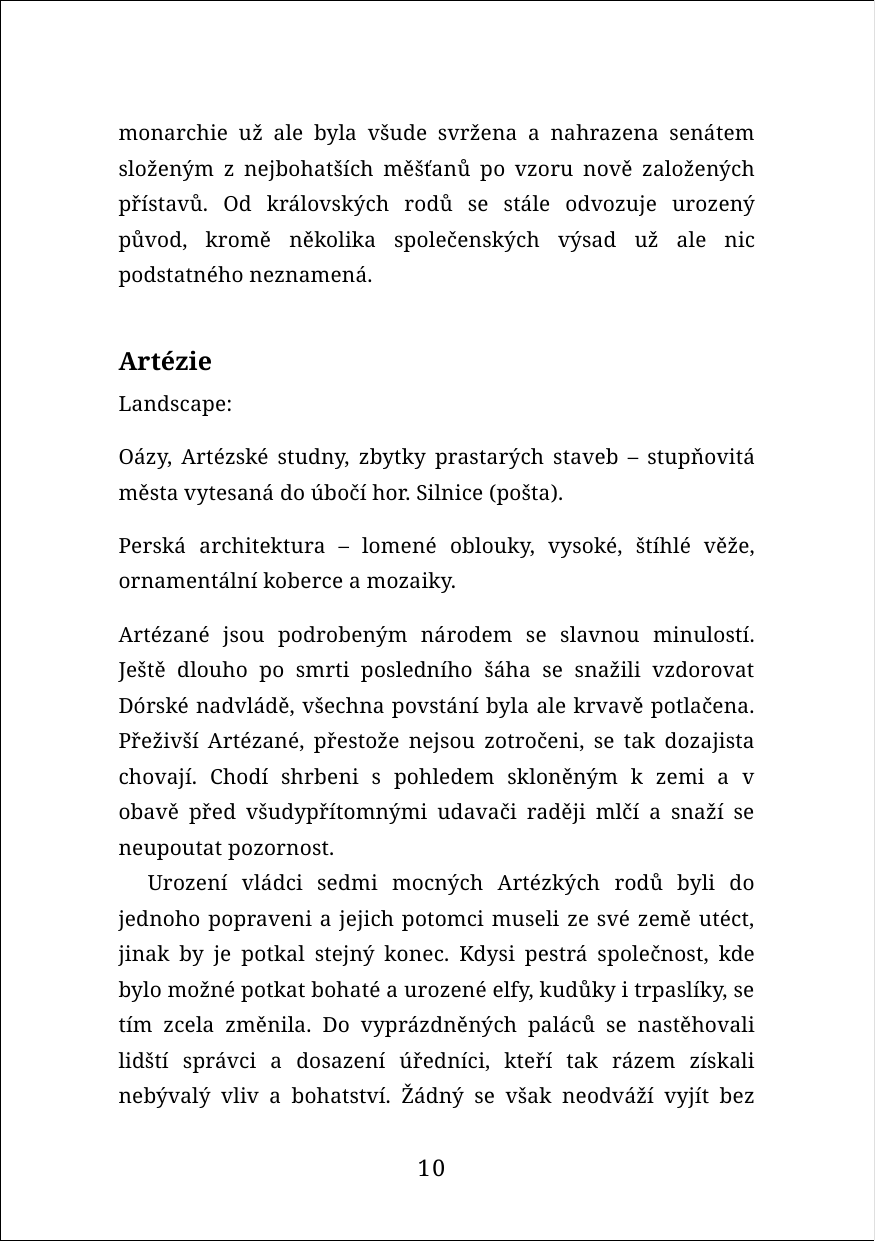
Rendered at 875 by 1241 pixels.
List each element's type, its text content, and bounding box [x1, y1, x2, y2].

text Perská architektura – lomené oblouky, vysoké, štíhlé věže, ornamentální koberce a mozaiky. [118, 531, 756, 595]
text Landscape: [118, 389, 756, 417]
subtitle Artézie [118, 343, 756, 377]
text monarchie už ale byla všude svržena a nahrazena senátem složeným z nejbohatších měšťanů po vzoru nově založených přístavů. Od královských rodů se stále odvozuje urozený původ, kromě několika společenských výsad už ale nic podstatného neznamená. [118, 118, 756, 289]
text Oázy, Artézské studny, zbytky prastarých staveb – stupňovitá města vytesaná do úbočí hor. Silnice (pošta). [118, 442, 756, 506]
text Artézané jsou podrobeným národem se slavnou minulostí. Ještě dlouho po smrti posledního šáha se snažili vzdorovat Dórské nadvládě, všechna povstání byla ale krvavě potlačena. Přeživší Artézané, přestože nejsou zotročeni, se tak dozajista chovají. Chodí shrbeni s pohledem skloněným k zemi a v obavě před všudypřítomnými udavači raději mlčí a snaží se neupoutat pozornost. Urození vládci sedmi mocných Artézkých rodů byli do jednoho popraveni a jejich potomci museli ze své země utéct, jinak by je potkal stejný konec. Kdysi pestrá společnost, kde bylo možné potkat bohaté a urozené elfy, kudůky i trpaslíky, se tím zcela změnila. Do vyprázdněných paláců se nastěhovali lidští správci a dosazení úředníci, kteří tak rázem získali nebývalý vliv a bohatství. Žádný se však neodváží vyjít bez [118, 620, 756, 1110]
